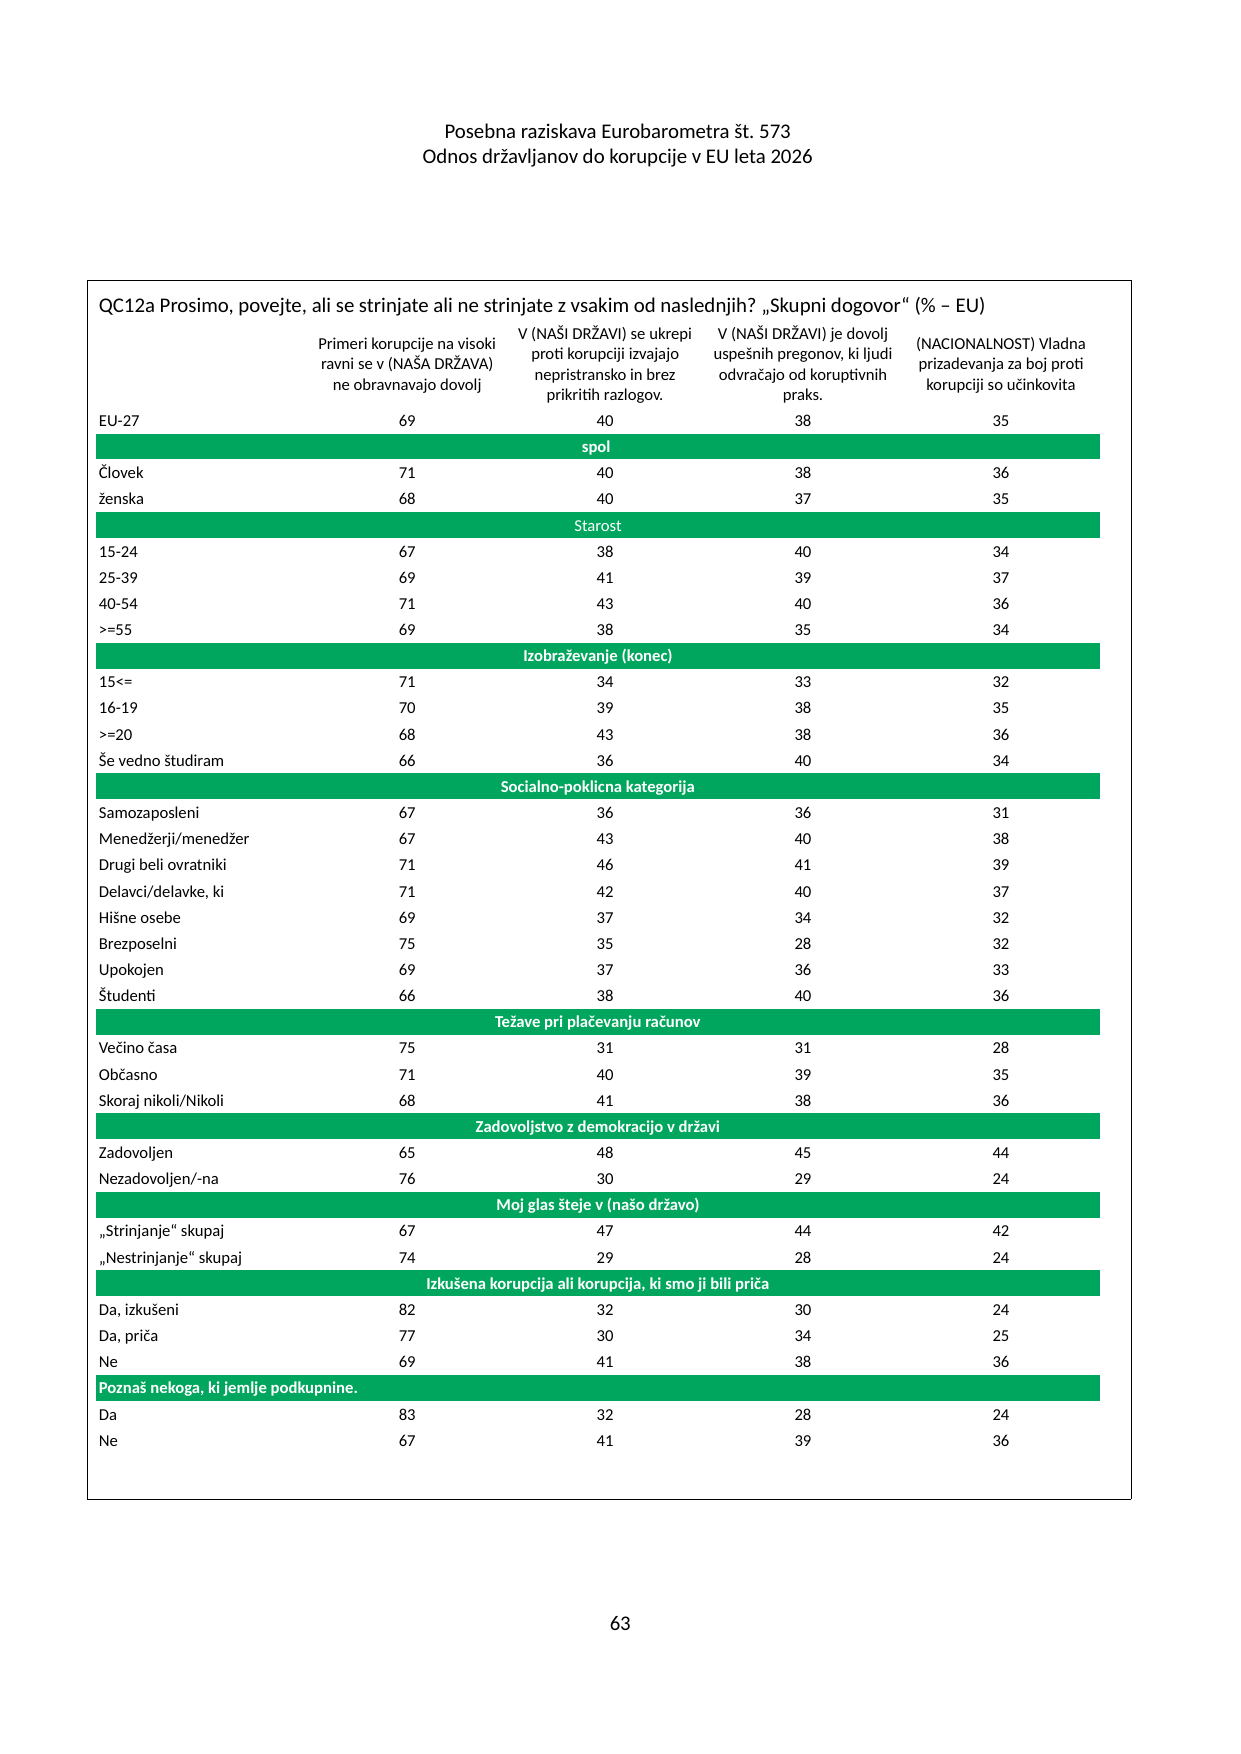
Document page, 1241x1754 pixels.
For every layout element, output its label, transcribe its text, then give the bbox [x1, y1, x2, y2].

table_cell Študenti [96, 983, 308, 1009]
table_cell Izobraževanje (konec) [96, 643, 1100, 669]
table_cell 37 [902, 564, 1100, 590]
table_cell 44 [704, 1218, 902, 1244]
table_cell 36 [902, 721, 1100, 747]
table_cell 38 [704, 695, 902, 721]
table_cell 38 [506, 983, 704, 1009]
table_cell 39 [506, 695, 704, 721]
table_cell 35 [902, 1061, 1100, 1087]
table_cell 71 [308, 852, 506, 878]
table_cell 76 [308, 1166, 506, 1192]
table_cell 40 [704, 538, 902, 564]
table_cell 65 [308, 1139, 506, 1166]
table_cell 24 [902, 1296, 1100, 1322]
table_cell 28 [902, 1035, 1100, 1061]
table_cell 31 [506, 1035, 704, 1061]
table_header QC12a Prosimo, povejte, ali se strinjate ali ne strinjate z vsakim od naslednjih? „Skupni dogovor“ (% – EU) [96, 289, 1100, 320]
table_cell 36 [506, 800, 704, 826]
table_cell 68 [308, 721, 506, 747]
table_cell 40 [506, 486, 704, 512]
table_cell 29 [704, 1166, 902, 1192]
table_cell 33 [704, 669, 902, 695]
table_cell Samozaposleni [96, 800, 308, 826]
table_cell 39 [704, 1427, 902, 1453]
table_cell 42 [902, 1218, 1100, 1244]
table_cell 69 [308, 956, 506, 982]
table_cell ženska [96, 486, 308, 512]
table_cell 33 [902, 956, 1100, 982]
table_cell EU-27 [96, 407, 308, 433]
table_cell 36 [902, 1087, 1100, 1113]
table_cell 40 [704, 983, 902, 1009]
table_cell „Strinjanje“ skupaj [96, 1218, 308, 1244]
table_cell 39 [704, 1061, 902, 1087]
table_cell Da [96, 1401, 308, 1427]
table_cell 45 [704, 1139, 902, 1166]
table_cell 74 [308, 1244, 506, 1270]
table_cell 75 [308, 1035, 506, 1061]
table_cell 42 [506, 878, 704, 904]
table_cell 37 [506, 956, 704, 982]
table_cell 36 [704, 956, 902, 982]
table_cell 35 [902, 407, 1100, 433]
table_cell 24 [902, 1244, 1100, 1270]
table_cell 40-54 [96, 590, 308, 616]
table_cell 36 [902, 983, 1100, 1009]
table_cell 71 [308, 460, 506, 486]
table_cell 35 [902, 695, 1100, 721]
table_cell 66 [308, 747, 506, 773]
table_cell 36 [902, 1349, 1100, 1375]
table_cell 38 [902, 826, 1100, 852]
table_cell 38 [704, 721, 902, 747]
table_cell 83 [308, 1401, 506, 1427]
table_cell 77 [308, 1323, 506, 1348]
table_cell 28 [704, 1244, 902, 1270]
table_cell 43 [506, 826, 704, 852]
table_cell 41 [506, 1087, 704, 1113]
table_cell Drugi beli ovratniki [96, 852, 308, 878]
table_cell 40 [704, 878, 902, 904]
table_cell Nezadovoljen/-na [96, 1166, 308, 1192]
table_cell 30 [506, 1166, 704, 1192]
table_cell 37 [902, 878, 1100, 904]
table_cell 40 [704, 590, 902, 616]
table_cell 36 [506, 747, 704, 773]
table_cell 34 [902, 538, 1100, 564]
table_cell 67 [308, 1218, 506, 1244]
table_cell 38 [506, 616, 704, 643]
table_cell 67 [308, 538, 506, 564]
table_cell 39 [902, 852, 1100, 878]
table_cell Menedžerji/menedžer [96, 826, 308, 852]
table_cell 71 [308, 878, 506, 904]
table_cell Občasno [96, 1061, 308, 1087]
table_cell 28 [704, 1401, 902, 1427]
table_cell 69 [308, 616, 506, 643]
table_cell 38 [704, 407, 902, 433]
table_cell 68 [308, 1087, 506, 1113]
table_cell 46 [506, 852, 704, 878]
table_cell „Nestrinjanje“ skupaj [96, 1244, 308, 1270]
table_cell Izkušena korupcija ali korupcija, ki smo ji bili priča [96, 1270, 1100, 1296]
table_cell 43 [506, 590, 704, 616]
table_cell 67 [308, 826, 506, 852]
table_cell Zadovoljen [96, 1139, 308, 1166]
table_cell Zadovoljstvo z demokracijo v državi [96, 1113, 1100, 1139]
table_cell 34 [704, 1323, 902, 1348]
table_cell 36 [902, 590, 1100, 616]
table_cell spol [96, 434, 1100, 459]
table_cell [96, 320, 308, 407]
table_cell 15<= [96, 669, 308, 695]
table_cell >=55 [96, 616, 308, 643]
table_cell Ne [96, 1349, 308, 1375]
table_cell 31 [902, 800, 1100, 826]
table_cell 30 [704, 1296, 902, 1322]
table_cell 36 [704, 800, 902, 826]
table_cell 29 [506, 1244, 704, 1270]
table_cell Starost [96, 512, 1100, 538]
table_cell Brezposelni [96, 930, 308, 956]
table_cell 38 [704, 460, 902, 486]
table_cell 82 [308, 1296, 506, 1322]
table_cell 71 [308, 669, 506, 695]
table_cell 40 [704, 826, 902, 852]
table_cell 24 [902, 1401, 1100, 1427]
table_cell Socialno-poklicna kategorija [96, 773, 1100, 799]
table_cell 69 [308, 564, 506, 590]
table_cell 40 [506, 460, 704, 486]
table_cell 25 [902, 1323, 1100, 1348]
table_cell V (NAŠI DRŽAVI) je dovolj uspešnih pregonov, ki ljudi odvračajo od koruptivnih praks. [704, 320, 902, 407]
table_cell Da, izkušeni [96, 1296, 308, 1322]
table_cell Hišne osebe [96, 904, 308, 930]
table_cell 34 [506, 669, 704, 695]
table_cell 70 [308, 695, 506, 721]
table_cell Da, priča [96, 1323, 308, 1348]
table_cell 35 [902, 486, 1100, 512]
table_cell 71 [308, 1061, 506, 1087]
table_cell 35 [506, 930, 704, 956]
table_cell 67 [308, 1427, 506, 1453]
table_cell Še vedno študiram [96, 747, 308, 773]
table_cell 71 [308, 590, 506, 616]
table_cell 30 [506, 1323, 704, 1348]
table_cell 24 [902, 1166, 1100, 1192]
table_cell Delavci/delavke, ki [96, 878, 308, 904]
table_cell 75 [308, 930, 506, 956]
table_cell 44 [902, 1139, 1100, 1166]
table_cell 34 [704, 904, 902, 930]
table_cell 37 [704, 486, 902, 512]
table_cell 32 [506, 1401, 704, 1427]
table_cell V (NAŠI DRŽAVI) se ukrepi proti korupciji izvajajo nepristransko in brez prikritih razlogov. [506, 320, 704, 407]
table_cell 39 [704, 564, 902, 590]
table_cell 38 [704, 1087, 902, 1113]
table_cell 31 [704, 1035, 902, 1061]
table_cell 28 [704, 930, 902, 956]
table_cell Skoraj nikoli/Nikoli [96, 1087, 308, 1113]
table_cell Moj glas šteje v (našo državo) [96, 1192, 1100, 1218]
table_cell 25-39 [96, 564, 308, 590]
table_cell 67 [308, 800, 506, 826]
table_cell Večino časa [96, 1035, 308, 1061]
table_cell 32 [902, 669, 1100, 695]
table_cell Upokojen [96, 956, 308, 982]
table_cell Ne [96, 1427, 308, 1453]
table_cell 69 [308, 904, 506, 930]
table_cell 43 [506, 721, 704, 747]
table_cell 37 [506, 904, 704, 930]
table_cell 66 [308, 983, 506, 1009]
table_cell 68 [308, 486, 506, 512]
table_cell 36 [902, 1427, 1100, 1453]
table_cell 38 [704, 1349, 902, 1375]
table_cell (NACIONALNOST) Vladna prizadevanja za boj proti korupciji so učinkovita [902, 320, 1100, 407]
table_cell 40 [704, 747, 902, 773]
table_cell 41 [506, 564, 704, 590]
table_cell 32 [506, 1296, 704, 1322]
table_cell 47 [506, 1218, 704, 1244]
table_cell 15-24 [96, 538, 308, 564]
table_cell 41 [506, 1427, 704, 1453]
table_cell Poznaš nekoga, ki jemlje podkupnine. [96, 1375, 1100, 1401]
table_cell 34 [902, 616, 1100, 643]
table_cell 36 [902, 460, 1100, 486]
table_cell 69 [308, 1349, 506, 1375]
table_cell Človek [96, 460, 308, 486]
table_cell Težave pri plačevanju računov [96, 1009, 1100, 1035]
table_cell 48 [506, 1139, 704, 1166]
table_cell 41 [704, 852, 902, 878]
table_cell >=20 [96, 721, 308, 747]
table_cell 40 [506, 1061, 704, 1087]
table_cell Primeri korupcije na visoki ravni se v (NAŠA DRŽAVA) ne obravnavajo dovolj [308, 320, 506, 407]
table_cell 38 [506, 538, 704, 564]
table_cell 34 [902, 747, 1100, 773]
table_cell 41 [506, 1349, 704, 1375]
table_cell 32 [902, 904, 1100, 930]
table_cell 32 [902, 930, 1100, 956]
table_cell 40 [506, 407, 704, 433]
table_cell 69 [308, 407, 506, 433]
table_cell 16-19 [96, 695, 308, 721]
table_cell 35 [704, 616, 902, 643]
